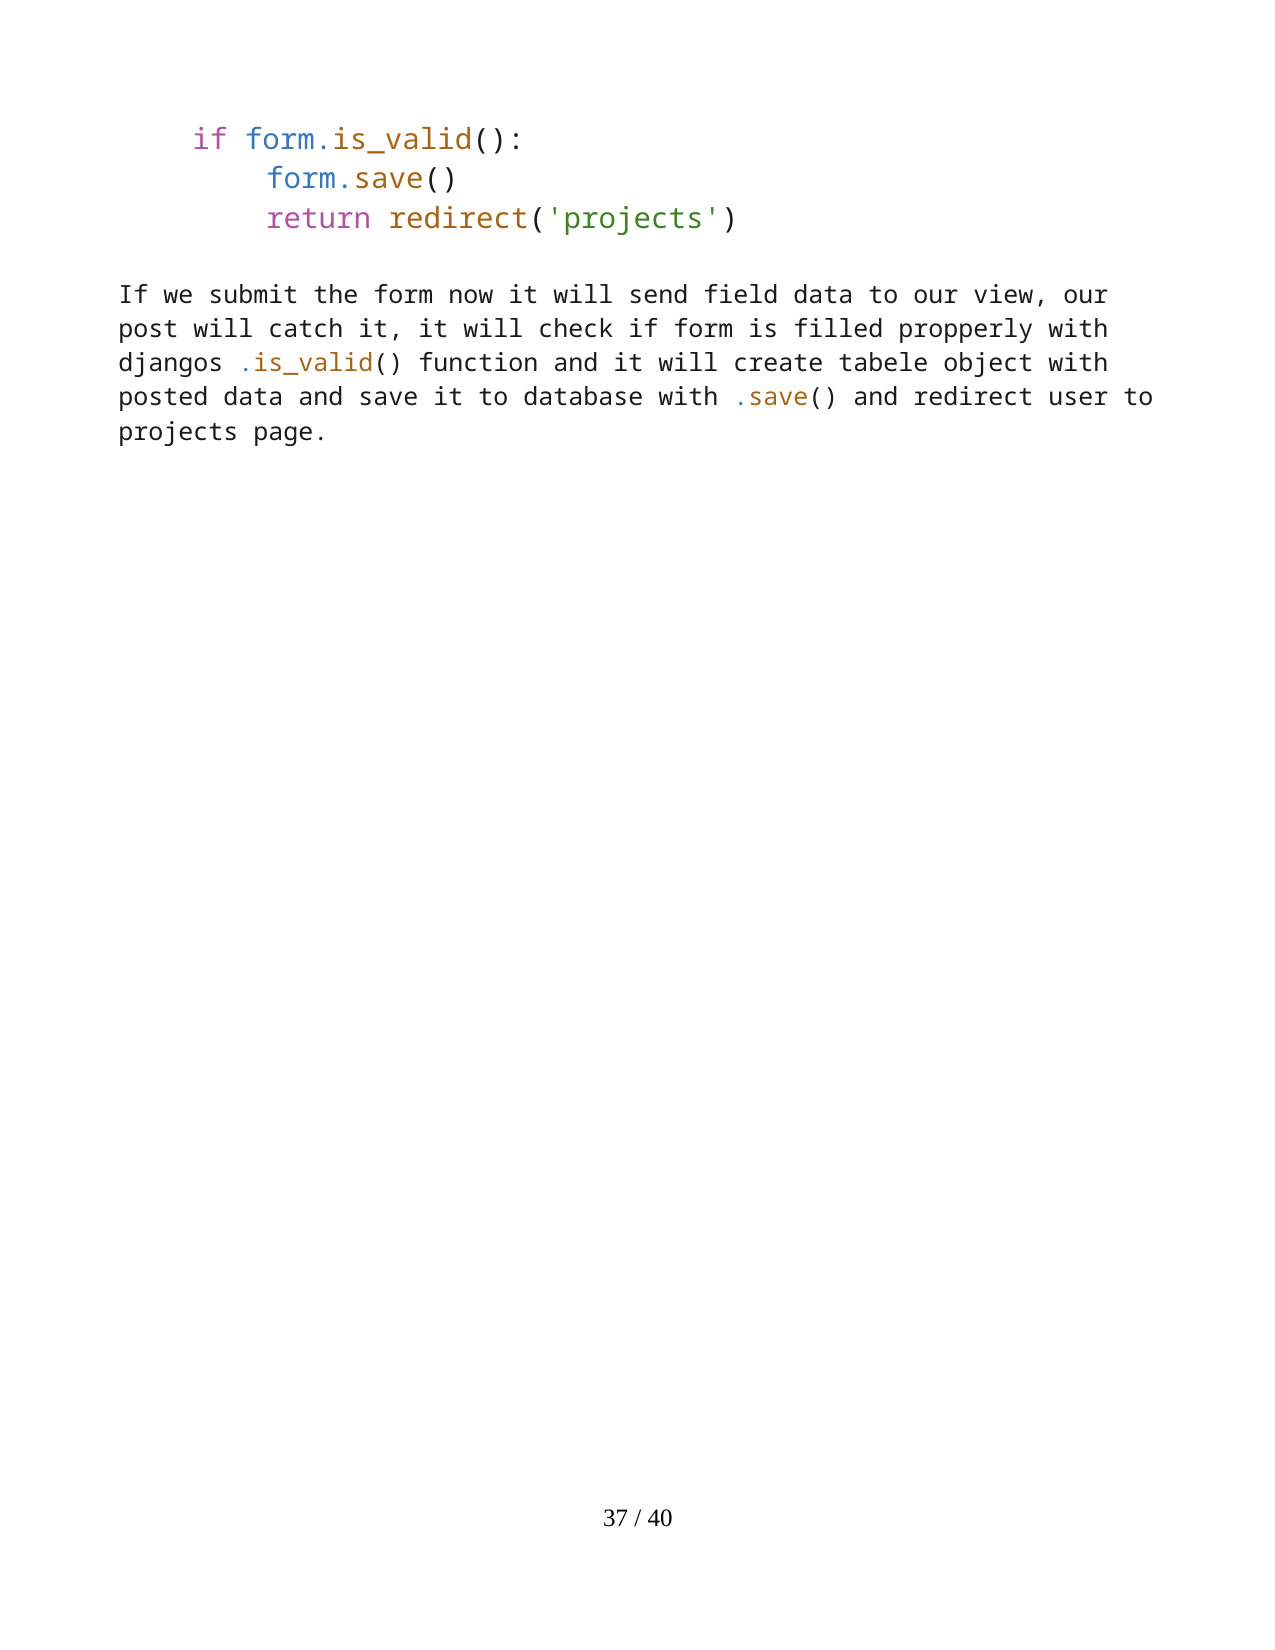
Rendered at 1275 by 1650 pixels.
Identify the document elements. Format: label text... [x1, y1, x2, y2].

text form.save() [118, 158, 1157, 197]
text return redirect('projects') [118, 197, 1157, 237]
text if form.is_valid(): [118, 118, 1157, 158]
text If we submit the form now it will send field data to our view, our post will catch it, it will check if form is filled propperly with djangos .is_valid() function and it will create tabele object with posted data and save it to database with .save() and redirect user to projects page. [118, 277, 1157, 447]
